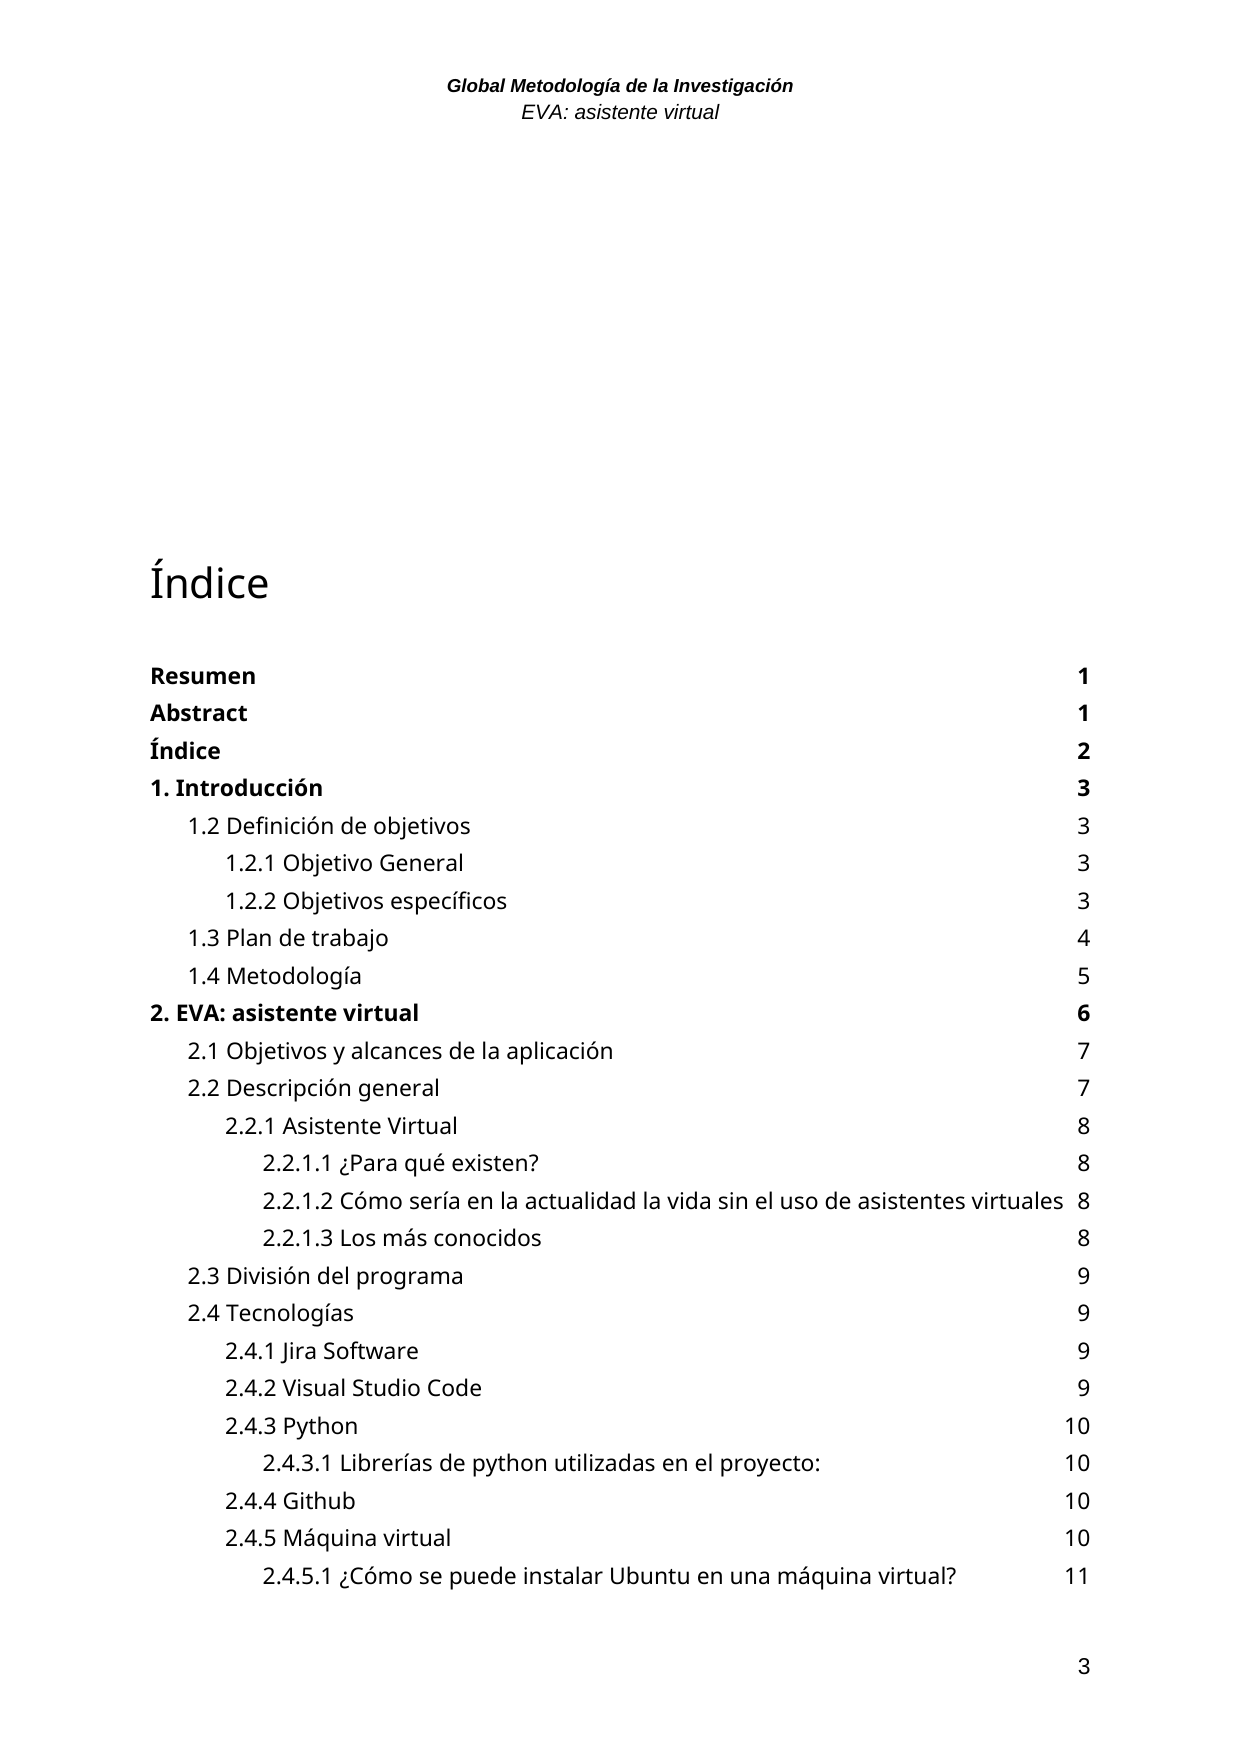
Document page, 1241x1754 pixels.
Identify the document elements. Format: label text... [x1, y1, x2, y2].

text 2.2.1.1 ¿Para qué existen? 8 [262, 1147, 1090, 1179]
text 1.3 Plan de trabajo 4 [187, 922, 1090, 954]
text 2.4.2 Visual Studio Code 9 [225, 1372, 1090, 1404]
text 2.2.1 Asistente Virtual 8 [225, 1110, 1090, 1141]
text 2.4.3 Python 10 [225, 1410, 1090, 1441]
text 2.2.1.3 Los más conocidos 8 [262, 1222, 1090, 1254]
text 1.2 Definición de objetivos 3 [187, 810, 1090, 841]
text 1.2.2 Objetivos específicos 3 [225, 885, 1090, 916]
text 2.4.3.1 Librerías de python utilizadas en el proyecto: 10 [262, 1447, 1090, 1479]
text 2. EVA: asistente virtual 6 [150, 997, 1090, 1029]
text 2.2.1.2 Cómo sería en la actualidad la vida sin el uso de asistentes virtuales 8 [262, 1185, 1090, 1216]
text Abstract 1 [150, 697, 1090, 729]
text 1. Introducción 3 [150, 772, 1090, 804]
text Índice 2 [150, 735, 1090, 766]
text 2.4.4 Github 10 [225, 1485, 1090, 1516]
text 1.4 Metodología 5 [187, 960, 1090, 991]
text 2.1 Objetivos y alcances de la aplicación 7 [187, 1035, 1090, 1066]
text 1.2.1 Objetivo General 3 [225, 847, 1090, 879]
text 2.3 División del programa 9 [187, 1260, 1090, 1291]
text 2.4 Tecnologías 9 [187, 1297, 1090, 1329]
text 2.4.5 Máquina virtual 10 [225, 1522, 1090, 1554]
text 2.2 Descripción general 7 [187, 1072, 1090, 1104]
subtitle Índice [150, 554, 1090, 611]
text 2.4.1 Jira Software 9 [225, 1335, 1090, 1366]
text 2.4.5.1 ¿Cómo se puede instalar Ubuntu en una máquina virtual? 11 [262, 1560, 1090, 1591]
text Resumen 1 [150, 660, 1090, 691]
